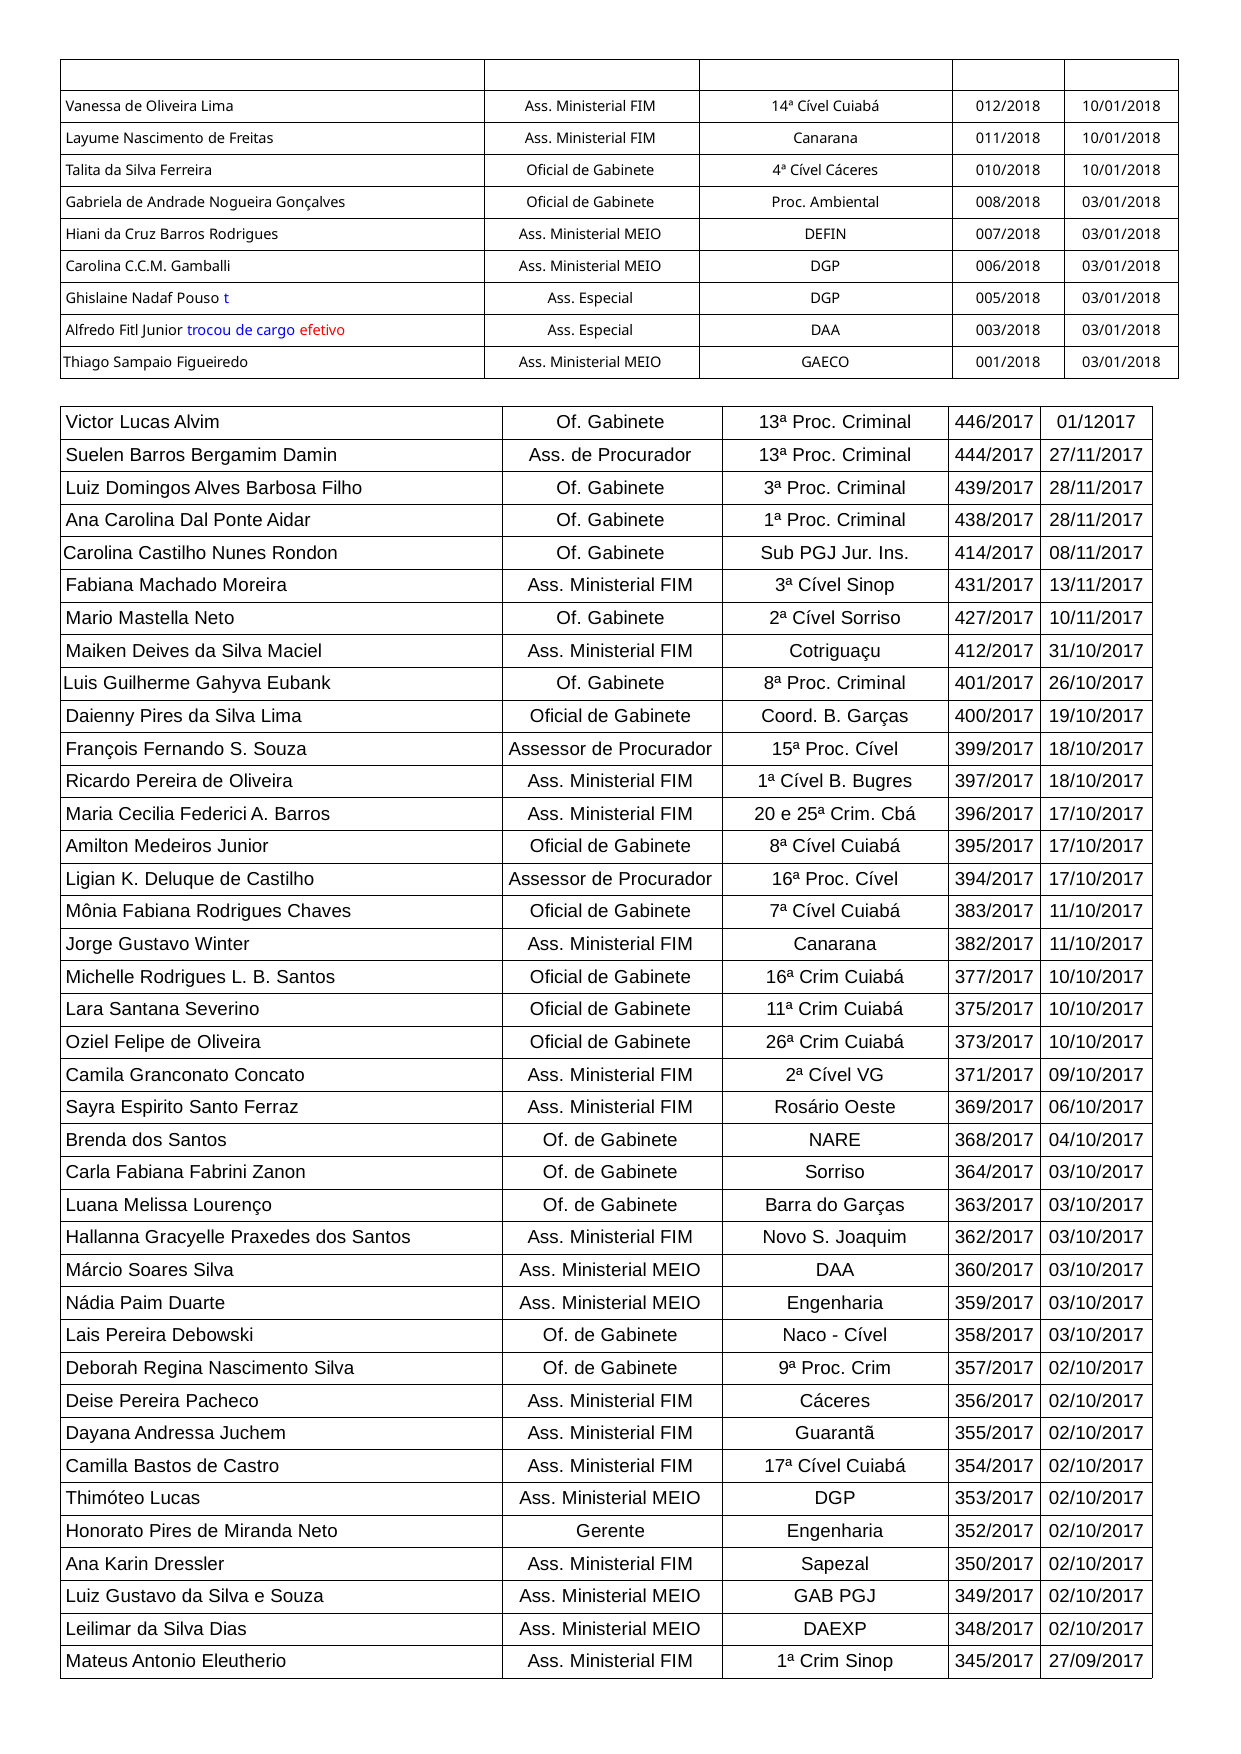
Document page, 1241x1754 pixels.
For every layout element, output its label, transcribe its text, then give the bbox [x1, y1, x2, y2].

table_cell Suelen Barros Bergamim Damin [61, 440, 502, 471]
table_cell 16ª Crim Cuiabá [723, 961, 948, 993]
table_cell Ass. de Procurador [503, 440, 722, 471]
table_cell Of. de Gabinete [503, 1320, 722, 1352]
table_cell 439/2017 [949, 472, 1040, 504]
table_cell Gerente [503, 1516, 722, 1547]
table_cell Ligian K. Deluque de Castilho [61, 864, 502, 895]
table_cell Luiz Domingos Alves Barbosa Filho [61, 472, 502, 504]
table_cell Coord. B. Garças [723, 701, 948, 732]
table_cell Of. Gabinete [503, 505, 722, 536]
table_cell 353/2017 [949, 1483, 1040, 1514]
table_header Victor Lucas Alvim [61, 407, 502, 439]
table_cell Ass. Ministerial MEIO [503, 1483, 722, 1514]
table_cell Oziel Felipe de Oliveira [61, 1027, 502, 1058]
table_cell 005/2018 [953, 283, 1064, 314]
table_cell 010/2018 [953, 155, 1064, 186]
table_cell 18/10/2017 [1041, 766, 1152, 797]
table_cell 2ª Cível Sorriso [723, 603, 948, 634]
table_cell 02/10/2017 [1041, 1483, 1152, 1514]
table_cell Oficial de Gabinete [503, 701, 722, 732]
table_cell Ass. Ministerial FIM [503, 766, 722, 797]
table_cell 16ª Proc. Cível [723, 864, 948, 895]
table_header 01/12017 [1041, 407, 1152, 439]
table_cell 383/2017 [949, 896, 1040, 928]
table_cell 28/11/2017 [1041, 505, 1152, 536]
table_cell 02/10/2017 [1041, 1548, 1152, 1580]
table_cell 007/2018 [953, 219, 1064, 250]
table_cell 431/2017 [949, 570, 1040, 602]
table_cell Ass. Ministerial FIM [503, 1222, 722, 1254]
table_cell 1ª Cível B. Bugres [723, 766, 948, 797]
table_cell DAA [723, 1255, 948, 1286]
table_cell 03/01/2018 [1065, 315, 1178, 346]
table_cell 382/2017 [949, 929, 1040, 960]
table_cell 11/10/2017 [1041, 929, 1152, 960]
table_cell 03/01/2018 [1065, 347, 1178, 378]
table_cell 3ª Cível Sinop [723, 570, 948, 602]
table_cell Maria Cecilia Federici A. Barros [61, 798, 502, 830]
table_cell Proc. Ambiental [700, 187, 952, 218]
table_cell 377/2017 [949, 961, 1040, 993]
table_cell 03/10/2017 [1041, 1190, 1152, 1221]
table_cell Dayana Andressa Juchem [61, 1418, 502, 1449]
table_cell 31/10/2017 [1041, 635, 1152, 667]
table_cell 008/2018 [953, 187, 1064, 218]
table_cell Of. de Gabinete [503, 1157, 722, 1188]
table_cell Jorge Gustavo Winter [61, 929, 502, 960]
table_cell 354/2017 [949, 1450, 1040, 1482]
table_cell Ass. Ministerial FIM [503, 1418, 722, 1449]
table_cell 356/2017 [949, 1385, 1040, 1417]
table_cell DGP [700, 251, 952, 282]
table_cell DGP [723, 1483, 948, 1514]
table_cell 03/01/2018 [1065, 283, 1178, 314]
table_cell 02/10/2017 [1041, 1418, 1152, 1449]
table_cell 03/01/2018 [1065, 251, 1178, 282]
table_cell 396/2017 [949, 798, 1040, 830]
table_cell 427/2017 [949, 603, 1040, 634]
table_cell 8ª Cível Cuiabá [723, 831, 948, 862]
table_header [700, 60, 952, 90]
table_cell 28/11/2017 [1041, 472, 1152, 504]
table_header Of. Gabinete [503, 407, 722, 439]
table_cell 362/2017 [949, 1222, 1040, 1254]
table_cell 20 e 25ª Crim. Cbá [723, 798, 948, 830]
table_cell 3ª Proc. Criminal [723, 472, 948, 504]
table_cell DAEXP [723, 1614, 948, 1645]
table_cell 03/10/2017 [1041, 1320, 1152, 1352]
table_header [1065, 60, 1178, 90]
table_cell DAA [700, 315, 952, 346]
table_cell Ghislaine Nadaf Pouso t [61, 283, 484, 314]
table_cell 373/2017 [949, 1027, 1040, 1058]
table_cell Luana Melissa Lourenço [61, 1190, 502, 1221]
table_cell Hiani da Cruz Barros Rodrigues [61, 219, 484, 250]
table_cell 395/2017 [949, 831, 1040, 862]
table_cell Carla Fabiana Fabrini Zanon [61, 1157, 502, 1188]
table_cell 02/10/2017 [1041, 1516, 1152, 1547]
table_cell 355/2017 [949, 1418, 1040, 1449]
table_cell Márcio Soares Silva [61, 1255, 502, 1286]
table_cell Sub PGJ Jur. Ins. [723, 537, 948, 569]
table_cell 012/2018 [953, 91, 1064, 122]
table_cell Ass. Ministerial MEIO [485, 251, 699, 282]
table_cell DGP [700, 283, 952, 314]
table_header [953, 60, 1064, 90]
table_cell 349/2017 [949, 1581, 1040, 1612]
table_cell Ana Carolina Dal Ponte Aidar [61, 505, 502, 536]
table_cell 03/10/2017 [1041, 1222, 1152, 1254]
table_cell 363/2017 [949, 1190, 1040, 1221]
table_cell GAECO [700, 347, 952, 378]
table_cell 13ª Proc. Criminal [723, 440, 948, 471]
table_cell Assessor de Procurador [503, 733, 722, 765]
table_cell Daienny Pires da Silva Lima [61, 701, 502, 732]
table_cell 19/10/2017 [1041, 701, 1152, 732]
table_cell 4ª Cível Cáceres [700, 155, 952, 186]
table_cell Deise Pereira Pacheco [61, 1385, 502, 1417]
table_cell Michelle Rodrigues L. B. Santos [61, 961, 502, 993]
table_cell Ana Karin Dressler [61, 1548, 502, 1580]
table_cell Sorriso [723, 1157, 948, 1188]
table_cell Ass. Ministerial MEIO [503, 1581, 722, 1612]
table_cell Gabriela de Andrade Nogueira Gonçalves [61, 187, 484, 218]
table_cell Ass. Ministerial FIM [485, 123, 699, 154]
table_cell 04/10/2017 [1041, 1124, 1152, 1156]
table_cell 27/11/2017 [1041, 440, 1152, 471]
table_cell 369/2017 [949, 1092, 1040, 1123]
table_cell 364/2017 [949, 1157, 1040, 1188]
table_cell 414/2017 [949, 537, 1040, 569]
table_cell Talita da Silva Ferreira [61, 155, 484, 186]
table_cell Guarantã [723, 1418, 948, 1449]
table_cell Ass. Ministerial FIM [503, 635, 722, 667]
table_cell 13/11/2017 [1041, 570, 1152, 602]
table_cell Of. de Gabinete [503, 1124, 722, 1156]
table_cell 15ª Proc. Cível [723, 733, 948, 765]
table_cell Ass. Ministerial FIM [503, 798, 722, 830]
table_cell Ass. Ministerial FIM [503, 1548, 722, 1580]
table_cell 2ª Cível VG [723, 1059, 948, 1091]
table_cell Assessor de Procurador [503, 864, 722, 895]
table_cell 03/10/2017 [1041, 1287, 1152, 1319]
table_cell 14ª Cível Cuiabá [700, 91, 952, 122]
table_cell 03/01/2018 [1065, 187, 1178, 218]
table_cell Of. de Gabinete [503, 1190, 722, 1221]
table_cell Carolina C.C.M. Gamballi [61, 251, 484, 282]
table_cell Fabiana Machado Moreira [61, 570, 502, 602]
table_cell Carolina Castilho Nunes Rondon [61, 537, 502, 569]
table_cell Ass. Ministerial FIM [503, 929, 722, 960]
table_cell Engenharia [723, 1516, 948, 1547]
table_cell Layume Nascimento de Freitas [61, 123, 484, 154]
table_cell 371/2017 [949, 1059, 1040, 1091]
table_cell Ass. Ministerial MEIO [503, 1614, 722, 1645]
table_cell Oficial de Gabinete [503, 1027, 722, 1058]
table_cell 10/01/2018 [1065, 91, 1178, 122]
table_cell 9ª Proc. Crim [723, 1353, 948, 1384]
table_cell Ass. Ministerial MEIO [503, 1287, 722, 1319]
table_cell 17ª Cível Cuiabá [723, 1450, 948, 1482]
table_cell 03/10/2017 [1041, 1157, 1152, 1188]
table_cell 26ª Crim Cuiabá [723, 1027, 948, 1058]
table_cell Honorato Pires de Miranda Neto [61, 1516, 502, 1547]
table_cell 350/2017 [949, 1548, 1040, 1580]
table_cell Naco - Cível [723, 1320, 948, 1352]
table_cell 003/2018 [953, 315, 1064, 346]
table_cell Ass. Ministerial FIM [503, 1385, 722, 1417]
table_cell Sapezal [723, 1548, 948, 1580]
table_header 446/2017 [949, 407, 1040, 439]
table_cell 02/10/2017 [1041, 1581, 1152, 1612]
table_cell 358/2017 [949, 1320, 1040, 1352]
table_cell Camila Granconato Concato [61, 1059, 502, 1091]
table_cell Of. Gabinete [503, 537, 722, 569]
table_cell Canarana [723, 929, 948, 960]
table_cell DEFIN [700, 219, 952, 250]
table_cell Nádia Paim Duarte [61, 1287, 502, 1319]
table_cell Ass. Ministerial MEIO [485, 219, 699, 250]
table_cell 359/2017 [949, 1287, 1040, 1319]
table_cell GAB PGJ [723, 1581, 948, 1612]
table_cell 357/2017 [949, 1353, 1040, 1384]
table_cell 06/10/2017 [1041, 1092, 1152, 1123]
table_cell 438/2017 [949, 505, 1040, 536]
table_cell 02/10/2017 [1041, 1450, 1152, 1482]
table_cell Canarana [700, 123, 952, 154]
table_cell Cotriguaçu [723, 635, 948, 667]
table_cell 399/2017 [949, 733, 1040, 765]
table_cell Oficial de Gabinete [503, 831, 722, 862]
table_cell Amilton Medeiros Junior [61, 831, 502, 862]
table_cell 7ª Cível Cuiabá [723, 896, 948, 928]
table_cell Mario Mastella Neto [61, 603, 502, 634]
table_cell Leilimar da Silva Dias [61, 1614, 502, 1645]
table_header [485, 60, 699, 90]
table_cell 03/01/2018 [1065, 219, 1178, 250]
table_cell Cáceres [723, 1385, 948, 1417]
table_cell Novo S. Joaquim [723, 1222, 948, 1254]
table_cell 17/10/2017 [1041, 864, 1152, 895]
table_cell 02/10/2017 [1041, 1614, 1152, 1645]
table_cell Oficial de Gabinete [503, 961, 722, 993]
table_cell Brenda dos Santos [61, 1124, 502, 1156]
table_cell 10/11/2017 [1041, 603, 1152, 634]
table_cell 401/2017 [949, 668, 1040, 699]
table_cell 11/10/2017 [1041, 896, 1152, 928]
table_cell François Fernando S. Souza [61, 733, 502, 765]
table_cell Of. de Gabinete [503, 1353, 722, 1384]
table_cell NARE [723, 1124, 948, 1156]
table_cell Oficial de Gabinete [485, 187, 699, 218]
table_cell Ass. Ministerial MEIO [503, 1255, 722, 1286]
table_cell Camilla Bastos de Castro [61, 1450, 502, 1482]
table_cell Thimóteo Lucas [61, 1483, 502, 1514]
table_cell 1ª Proc. Criminal [723, 505, 948, 536]
table_cell Luiz Gustavo da Silva e Souza [61, 1581, 502, 1612]
table_cell Rosário Oeste [723, 1092, 948, 1123]
table_cell 08/11/2017 [1041, 537, 1152, 569]
table_cell 375/2017 [949, 994, 1040, 1026]
table_cell 345/2017 [949, 1646, 1040, 1678]
table_cell 11ª Crim Cuiabá [723, 994, 948, 1026]
table_cell 348/2017 [949, 1614, 1040, 1645]
table_cell 10/10/2017 [1041, 994, 1152, 1026]
table_cell Lara Santana Severino [61, 994, 502, 1026]
table_cell 412/2017 [949, 635, 1040, 667]
table_cell Maiken Deives da Silva Maciel [61, 635, 502, 667]
table_cell 10/01/2018 [1065, 155, 1178, 186]
table_cell 10/01/2018 [1065, 123, 1178, 154]
table_header [61, 60, 484, 90]
table_cell 09/10/2017 [1041, 1059, 1152, 1091]
table_cell 18/10/2017 [1041, 733, 1152, 765]
table_cell Oficial de Gabinete [485, 155, 699, 186]
table_cell Ass. Especial [485, 283, 699, 314]
table_cell 368/2017 [949, 1124, 1040, 1156]
table_cell Thiago Sampaio Figueiredo [61, 347, 484, 378]
table_cell 352/2017 [949, 1516, 1040, 1547]
table_cell Ass. Ministerial FIM [503, 570, 722, 602]
table_cell Deborah Regina Nascimento Silva [61, 1353, 502, 1384]
table_cell 397/2017 [949, 766, 1040, 797]
table_cell Of. Gabinete [503, 603, 722, 634]
table_cell 02/10/2017 [1041, 1385, 1152, 1417]
table_cell Mônia Fabiana Rodrigues Chaves [61, 896, 502, 928]
table_cell Of. Gabinete [503, 668, 722, 699]
table_cell 400/2017 [949, 701, 1040, 732]
table_cell Oficial de Gabinete [503, 994, 722, 1026]
table_cell Ass. Ministerial FIM [503, 1450, 722, 1482]
table_cell 10/10/2017 [1041, 961, 1152, 993]
table_cell 27/09/2017 [1041, 1646, 1152, 1678]
table_cell 02/10/2017 [1041, 1353, 1152, 1384]
table_cell Barra do Garças [723, 1190, 948, 1221]
table_cell 394/2017 [949, 864, 1040, 895]
table_cell 001/2018 [953, 347, 1064, 378]
table_cell Of. Gabinete [503, 472, 722, 504]
table_cell Ricardo Pereira de Oliveira [61, 766, 502, 797]
table_cell 360/2017 [949, 1255, 1040, 1286]
table_cell Ass. Ministerial FIM [485, 91, 699, 122]
table_cell Sayra Espirito Santo Ferraz [61, 1092, 502, 1123]
table_cell 17/10/2017 [1041, 798, 1152, 830]
table_header 13ª Proc. Criminal [723, 407, 948, 439]
table_cell Luis Guilherme Gahyva Eubank [61, 668, 502, 699]
table_cell Ass. Ministerial FIM [503, 1646, 722, 1678]
table_cell 444/2017 [949, 440, 1040, 471]
table_cell Hallanna Gracyelle Praxedes dos Santos [61, 1222, 502, 1254]
table_cell 26/10/2017 [1041, 668, 1152, 699]
table_cell 03/10/2017 [1041, 1255, 1152, 1286]
table_cell Alfredo Fitl Junior trocou de cargo efetivo [61, 315, 484, 346]
table_cell Ass. Ministerial MEIO [485, 347, 699, 378]
table_cell Ass. Ministerial FIM [503, 1092, 722, 1123]
table_cell 10/10/2017 [1041, 1027, 1152, 1058]
table_cell Ass. Especial [485, 315, 699, 346]
table_cell Vanessa de Oliveira Lima [61, 91, 484, 122]
table_cell 8ª Proc. Criminal [723, 668, 948, 699]
table_cell 006/2018 [953, 251, 1064, 282]
table_cell Oficial de Gabinete [503, 896, 722, 928]
table_cell Ass. Ministerial FIM [503, 1059, 722, 1091]
table_cell Engenharia [723, 1287, 948, 1319]
table_cell Mateus Antonio Eleutherio [61, 1646, 502, 1678]
table_cell Lais Pereira Debowski [61, 1320, 502, 1352]
table_cell 17/10/2017 [1041, 831, 1152, 862]
table_cell 011/2018 [953, 123, 1064, 154]
table_cell 1ª Crim Sinop [723, 1646, 948, 1678]
